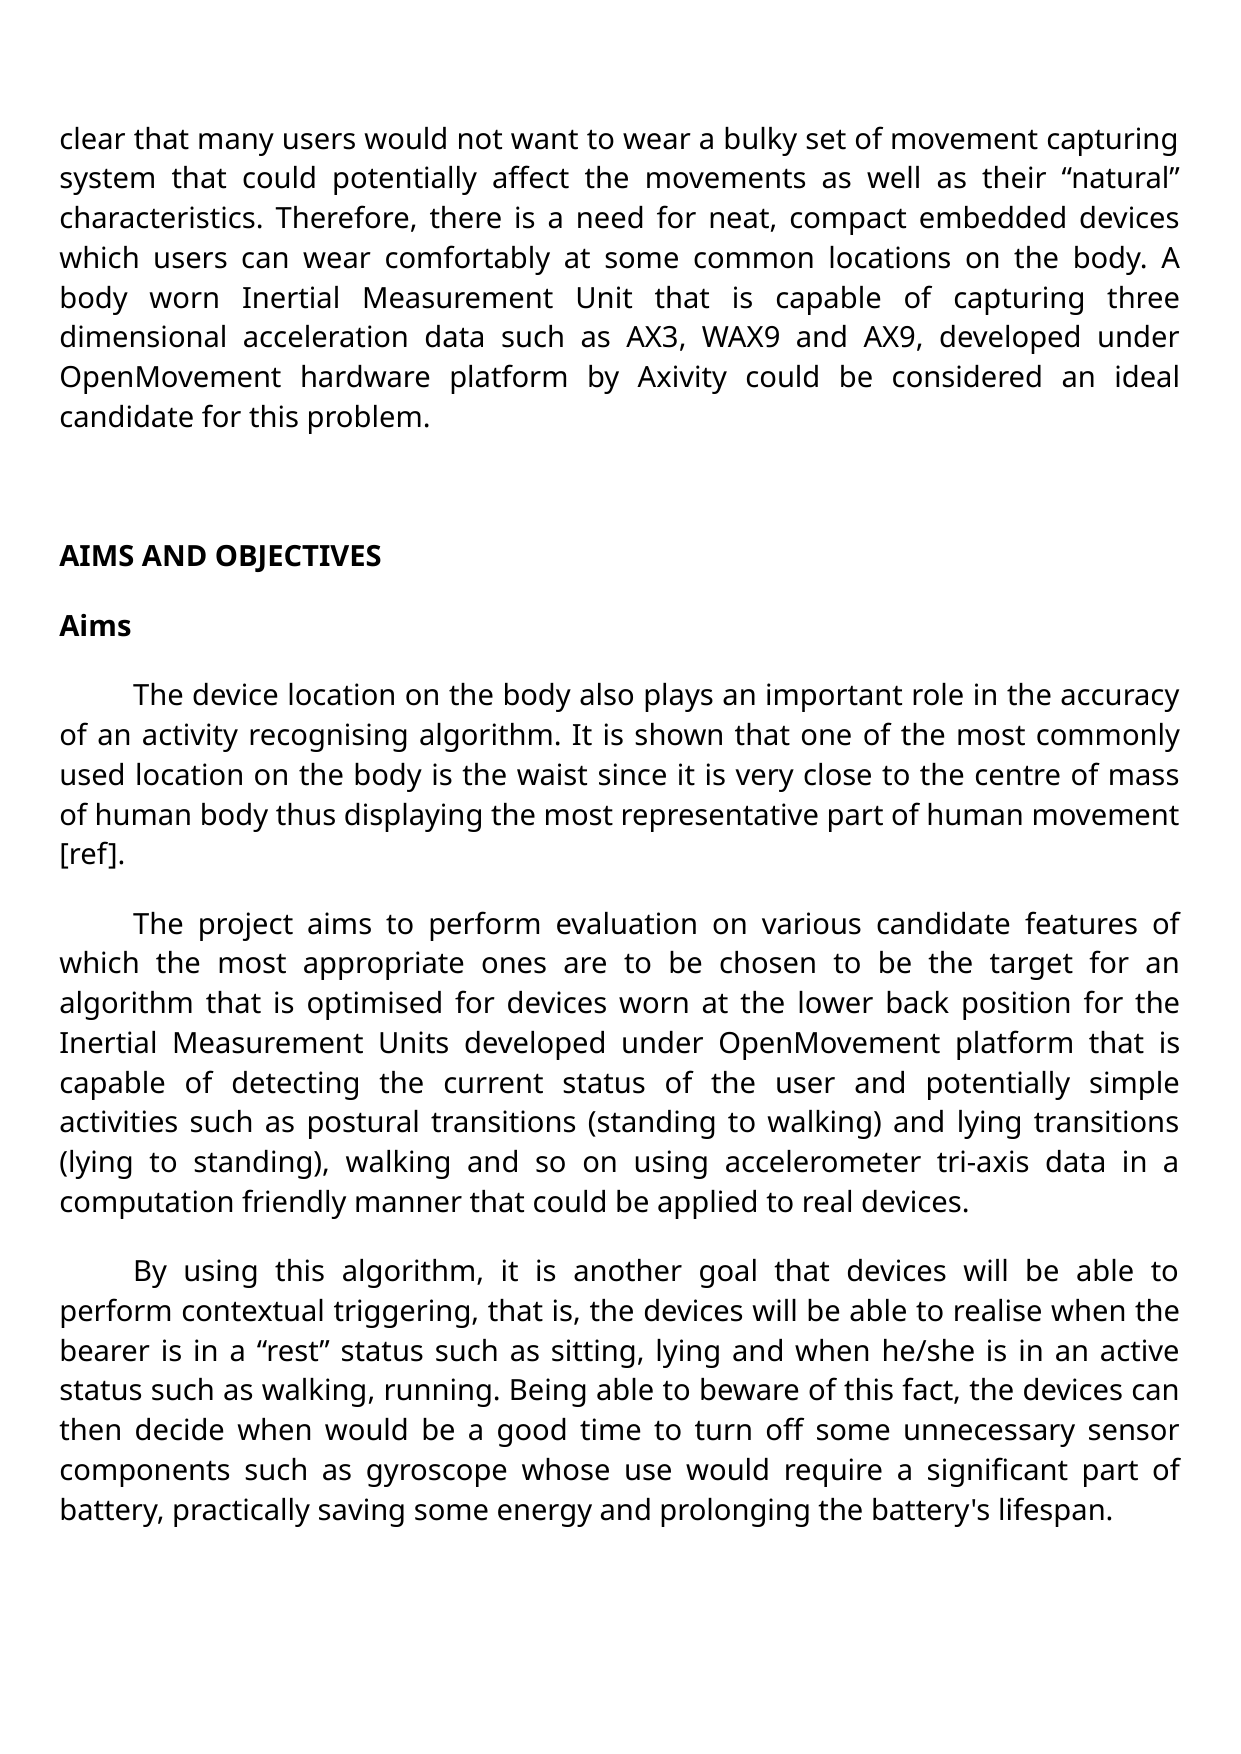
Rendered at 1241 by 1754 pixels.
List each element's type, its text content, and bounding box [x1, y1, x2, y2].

text Aims [59, 605, 1181, 645]
text clear that many users would not want to wear a bulky set of movement capturing system that could potentially affect the movements as well as their “natural” characteristics. Therefore, there is a need for neat, compact embedded devices which users can wear comfortably at some common locations on the body. A body worn Inertial Measurement Unit that is capable of capturing three dimensional acceleration data such as AX3, WAX9 and AX9, developed under OpenMovement hardware platform by Axivity could be considered an ideal candidate for this problem. [59, 118, 1181, 436]
text The project aims to perform evaluation on various candidate features of which the most appropriate ones are to be chosen to be the target for an algorithm that is optimised for devices worn at the lower back position for the Inertial Measurement Units developed under OpenMovement platform that is capable of detecting the current status of the user and potentially simple activities such as postural transitions (standing to walking) and lying transitions (lying to standing), walking and so on using accelerometer tri-axis data in a computation friendly manner that could be applied to real devices. [59, 903, 1181, 1221]
text The device location on the body also plays an important role in the accuracy of an activity recognising algorithm. It is shown that one of the most commonly used location on the body is the waist since it is very close to the centre of mass of human body thus displaying the most representative part of human movement [ref]. [59, 675, 1181, 873]
text AIMS AND OBJECTIVES [59, 535, 1181, 575]
text By using this algorithm, it is another goal that devices will be able to perform contextual triggering, that is, the devices will be able to realise when the bearer is in a “rest” status such as sitting, lying and when he/she is in an active status such as walking, running. Being able to beware of this fact, the devices can then decide when would be a good time to turn off some unnecessary sensor components such as gyroscope whose use would require a significant part of battery, practically saving some energy and prolonging the battery's lifespan. [59, 1251, 1181, 1528]
